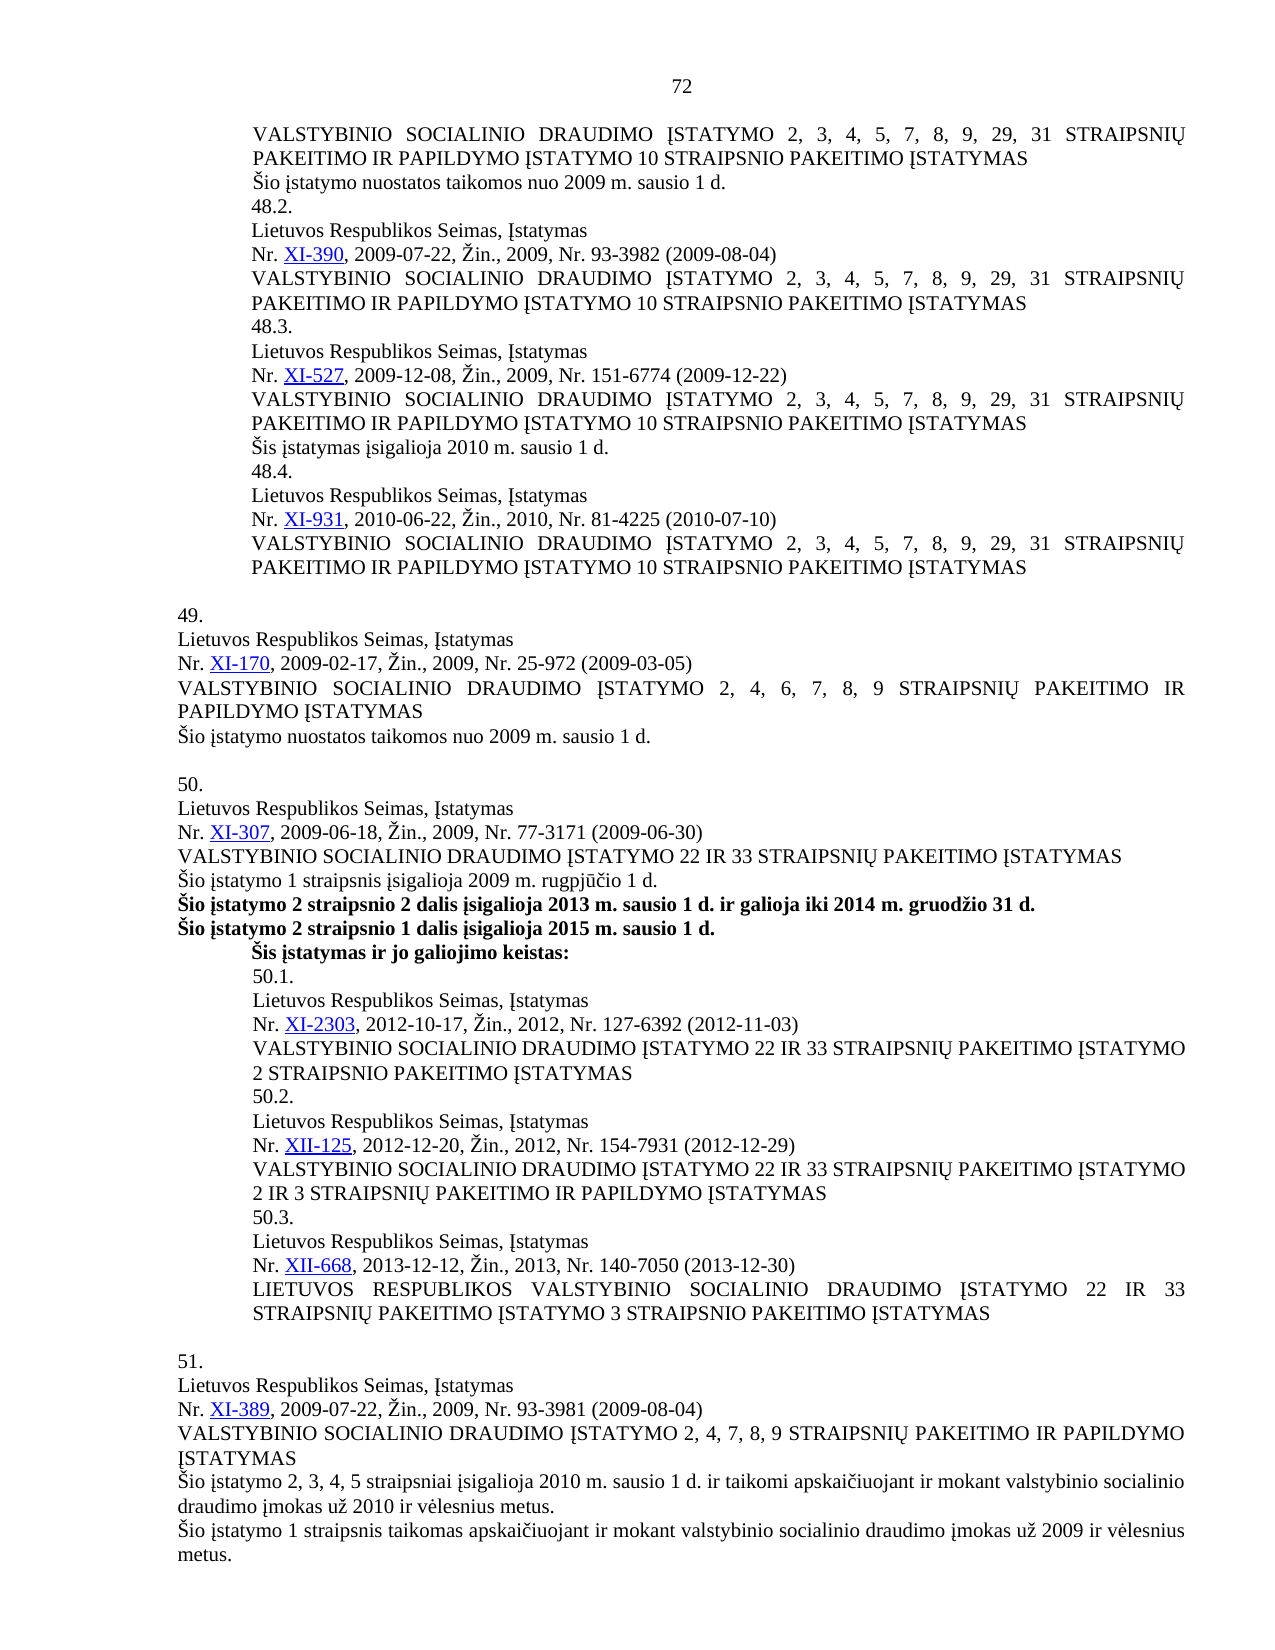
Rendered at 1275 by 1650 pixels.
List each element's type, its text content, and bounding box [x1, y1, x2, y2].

text LIETUVOS RESPUBLIKOS VALSTYBINIO SOCIALINIO DRAUDIMO ĮSTATYMO 22 IR 33 STRAIPSNIŲ PAKEITIMO ĮSTATYMO 3 STRAIPSNIO PAKEITIMO ĮSTATYMAS [252, 1277, 1186, 1325]
text Šio įstatymo 2 straipsnio 1 dalis įsigalioja 2015 m. sausio 1 d. [177, 916, 1187, 940]
text Nr. XI-389, 2009-07-22, Žin., 2009, Nr. 93-3981 (2009-08-04) [177, 1397, 1186, 1421]
text Lietuvos Respublikos Seimas, Įstatymas [251, 218, 1186, 242]
text Šis įstatymas įsigalioja 2010 m. sausio 1 d. [177, 435, 1186, 459]
text Nr. XII-125, 2012-12-20, Žin., 2012, Nr. 154-7931 (2012-12-29) [177, 1133, 1186, 1157]
text Nr. XI-390, 2009-07-22, Žin., 2009, Nr. 93-3982 (2009-08-04) [251, 242, 1186, 266]
text Lietuvos Respublikos Seimas, Įstatymas [177, 483, 1186, 507]
text 50.3. [177, 1205, 1186, 1229]
text Lietuvos Respublikos Seimas, Įstatymas [177, 627, 1186, 651]
text 48.3. [177, 314, 1186, 338]
text Nr. XII-668, 2013-12-12, Žin., 2013, Nr. 140-7050 (2013-12-30) [177, 1253, 1186, 1277]
text VALSTYBINIO SOCIALINIO DRAUDIMO ĮSTATYMO 2, 4, 6, 7, 8, 9 STRAIPSNIŲ PAKEITIMO IR PAPILDYMO ĮSTATYMAS [177, 675, 1186, 723]
text Nr. XI-2303, 2012-10-17, Žin., 2012, Nr. 127-6392 (2012-11-03) [252, 1012, 1186, 1036]
text Nr. XI-307, 2009-06-18, Žin., 2009, Nr. 77-3171 (2009-06-30) [177, 820, 1186, 844]
text 50.1. [252, 964, 1186, 988]
text Šio įstatymo nuostatos taikomos nuo 2009 m. sausio 1 d. [177, 170, 1186, 194]
text VALSTYBINIO SOCIALINIO DRAUDIMO ĮSTATYMO 2, 3, 4, 5, 7, 8, 9, 29, 31 STRAIPSNIŲ PAKEITIMO IR PAPILDYMO ĮSTATYMO 10 STRAIPSNIO PAKEITIMO ĮSTATYMAS [251, 387, 1186, 435]
text VALSTYBINIO SOCIALINIO DRAUDIMO ĮSTATYMO 22 IR 33 STRAIPSNIŲ PAKEITIMO ĮSTATYMO 2 IR 3 STRAIPSNIŲ PAKEITIMO IR PAPILDYMO ĮSTATYMAS [252, 1157, 1186, 1205]
text Lietuvos Respublikos Seimas, Įstatymas [177, 796, 1186, 820]
text VALSTYBINIO SOCIALINIO DRAUDIMO ĮSTATYMO 22 IR 33 STRAIPSNIŲ PAKEITIMO ĮSTATYMO 2 STRAIPSNIO PAKEITIMO ĮSTATYMAS [252, 1036, 1186, 1084]
text Lietuvos Respublikos Seimas, Įstatymas [177, 1229, 1186, 1253]
text Šio įstatymo nuostatos taikomos nuo 2009 m. sausio 1 d. [177, 723, 1186, 748]
text Šio įstatymo 1 straipsnis taikomas apskaičiuojant ir mokant valstybinio socialinio draudimo įmokas už 2009 ir vėlesnius metus. [177, 1518, 1186, 1566]
text Nr. XI-527, 2009-12-08, Žin., 2009, Nr. 151-6774 (2009-12-22) [177, 363, 1186, 387]
text VALSTYBINIO SOCIALINIO DRAUDIMO ĮSTATYMO 2, 4, 7, 8, 9 STRAIPSNIŲ PAKEITIMO IR PAPILDYMO ĮSTATYMAS [177, 1421, 1186, 1469]
text Šio įstatymo 1 straipsnis įsigalioja 2009 m. rugpjūčio 1 d. [177, 868, 1186, 892]
text Nr. XI-931, 2010-06-22, Žin., 2010, Nr. 81-4225 (2010-07-10) [177, 507, 1186, 531]
text Lietuvos Respublikos Seimas, Įstatymas [177, 1108, 1186, 1133]
text Šio įstatymo 2, 3, 4, 5 straipsniai įsigalioja 2010 m. sausio 1 d. ir taikomi apskaičiuojant ir mokant valstybinio socialinio draudimo įmokas už 2010 ir vėlesnius metus. [177, 1469, 1186, 1518]
text VALSTYBINIO SOCIALINIO DRAUDIMO ĮSTATYMO 2, 3, 4, 5, 7, 8, 9, 29, 31 STRAIPSNIŲ PAKEITIMO IR PAPILDYMO ĮSTATYMO 10 STRAIPSNIO PAKEITIMO ĮSTATYMAS [252, 122, 1186, 170]
text VALSTYBINIO SOCIALINIO DRAUDIMO ĮSTATYMO 22 IR 33 STRAIPSNIŲ PAKEITIMO ĮSTATYMAS [177, 844, 1186, 868]
text Nr. XI-170, 2009-02-17, Žin., 2009, Nr. 25-972 (2009-03-05) [177, 651, 1186, 675]
text Lietuvos Respublikos Seimas, Įstatymas [252, 988, 1186, 1012]
text Lietuvos Respublikos Seimas, Įstatymas [177, 338, 1186, 363]
text VALSTYBINIO SOCIALINIO DRAUDIMO ĮSTATYMO 2, 3, 4, 5, 7, 8, 9, 29, 31 STRAIPSNIŲ PAKEITIMO IR PAPILDYMO ĮSTATYMO 10 STRAIPSNIO PAKEITIMO ĮSTATYMAS [251, 531, 1186, 579]
text Lietuvos Respublikos Seimas, Įstatymas [177, 1373, 1186, 1397]
text 49. [177, 603, 1186, 627]
text Šio įstatymo 2 straipsnio 2 dalis įsigalioja 2013 m. sausio 1 d. ir galioja iki 2014 m. gruodžio 31 d. [177, 892, 1186, 916]
text 50. [177, 772, 1186, 796]
text 48.4. [177, 459, 1186, 483]
text 48.2. [251, 194, 1186, 218]
text VALSTYBINIO SOCIALINIO DRAUDIMO ĮSTATYMO 2, 3, 4, 5, 7, 8, 9, 29, 31 STRAIPSNIŲ PAKEITIMO IR PAPILDYMO ĮSTATYMO 10 STRAIPSNIO PAKEITIMO ĮSTATYMAS [251, 266, 1186, 314]
text Šis įstatymas ir jo galiojimo keistas: [177, 940, 1186, 964]
text 51. [177, 1349, 1186, 1373]
text 50.2. [177, 1084, 1186, 1108]
